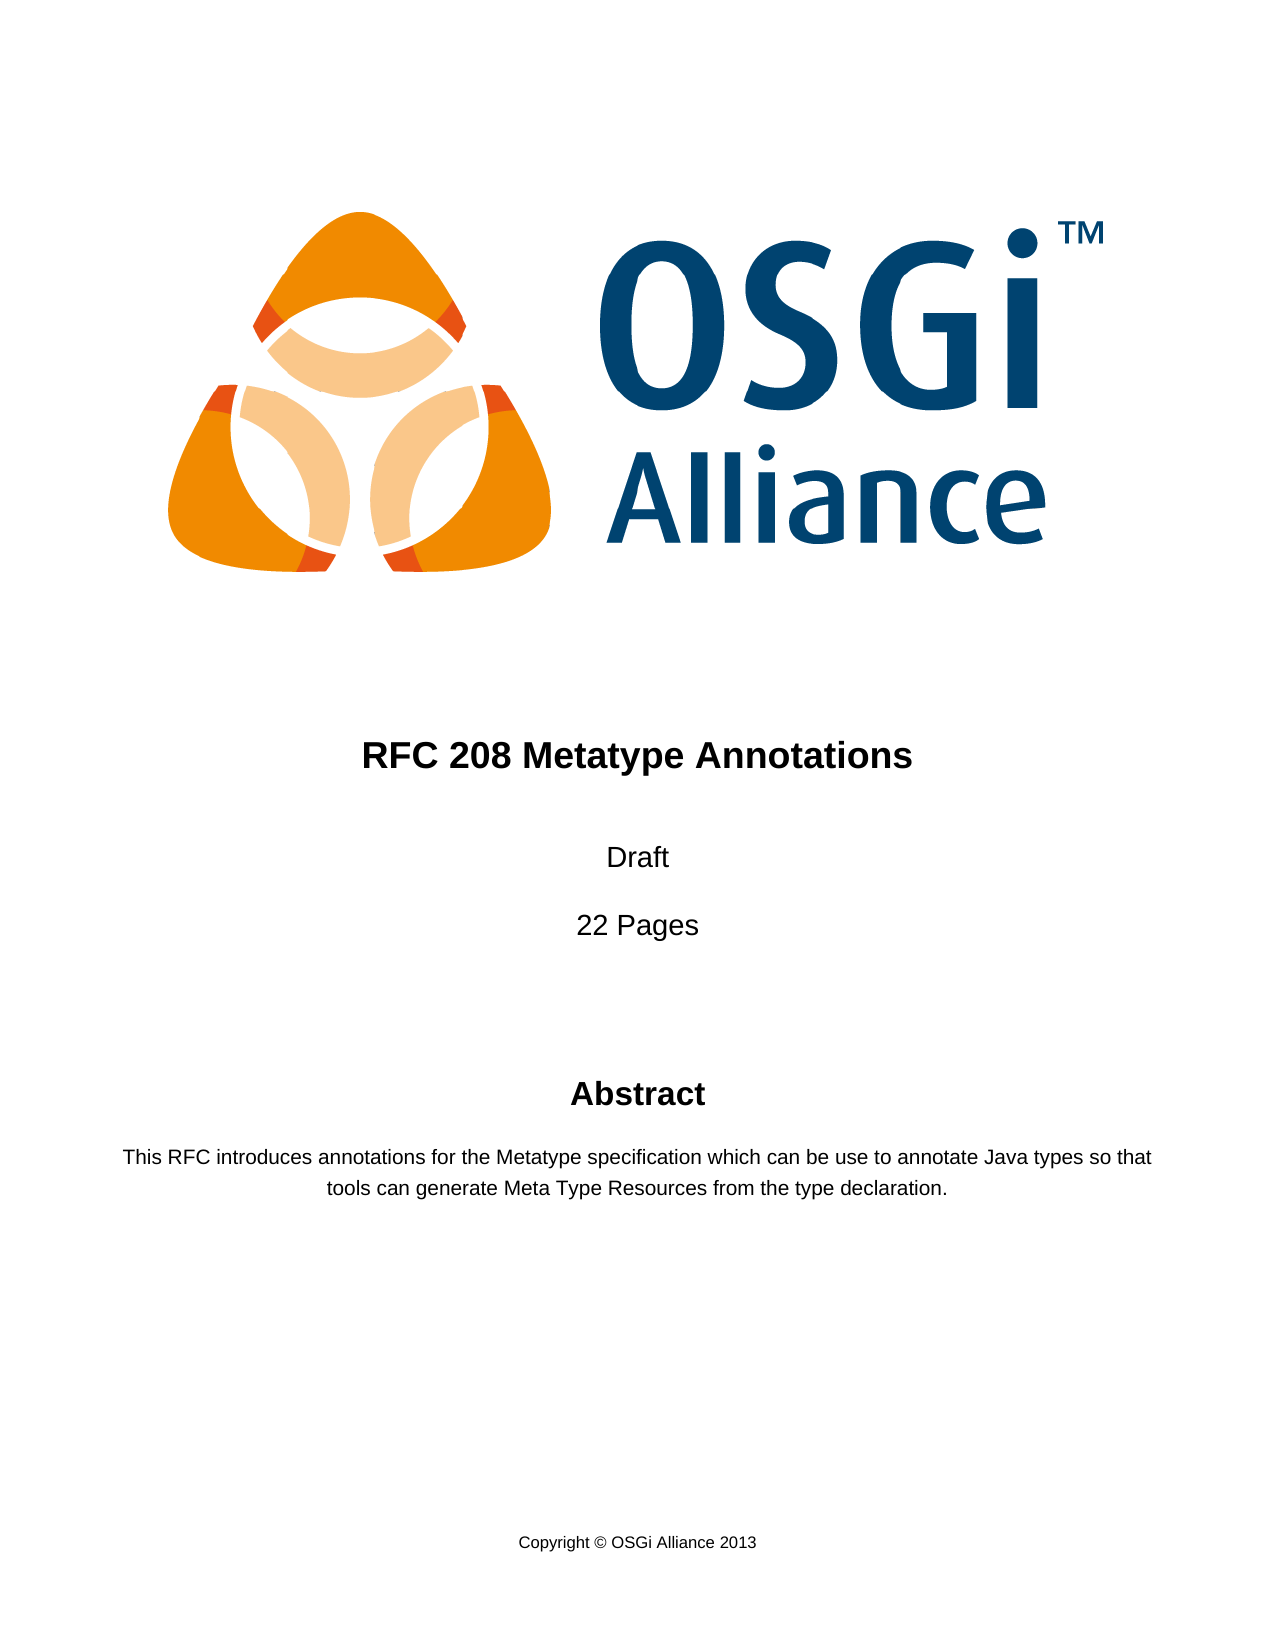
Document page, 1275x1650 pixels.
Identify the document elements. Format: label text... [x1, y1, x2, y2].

text Abstract [112, 1074, 1162, 1112]
picture [112, 158, 1163, 626]
title RFC 208 Metatype Annotations [112, 733, 1162, 776]
title Draft 27 Pages [112, 841, 1162, 941]
text This RFC introduces annotations for the Metatype specification which can be use to annotate Java types so that tools can generate Meta Type Resources from the type declaration. [112, 1137, 1162, 1200]
